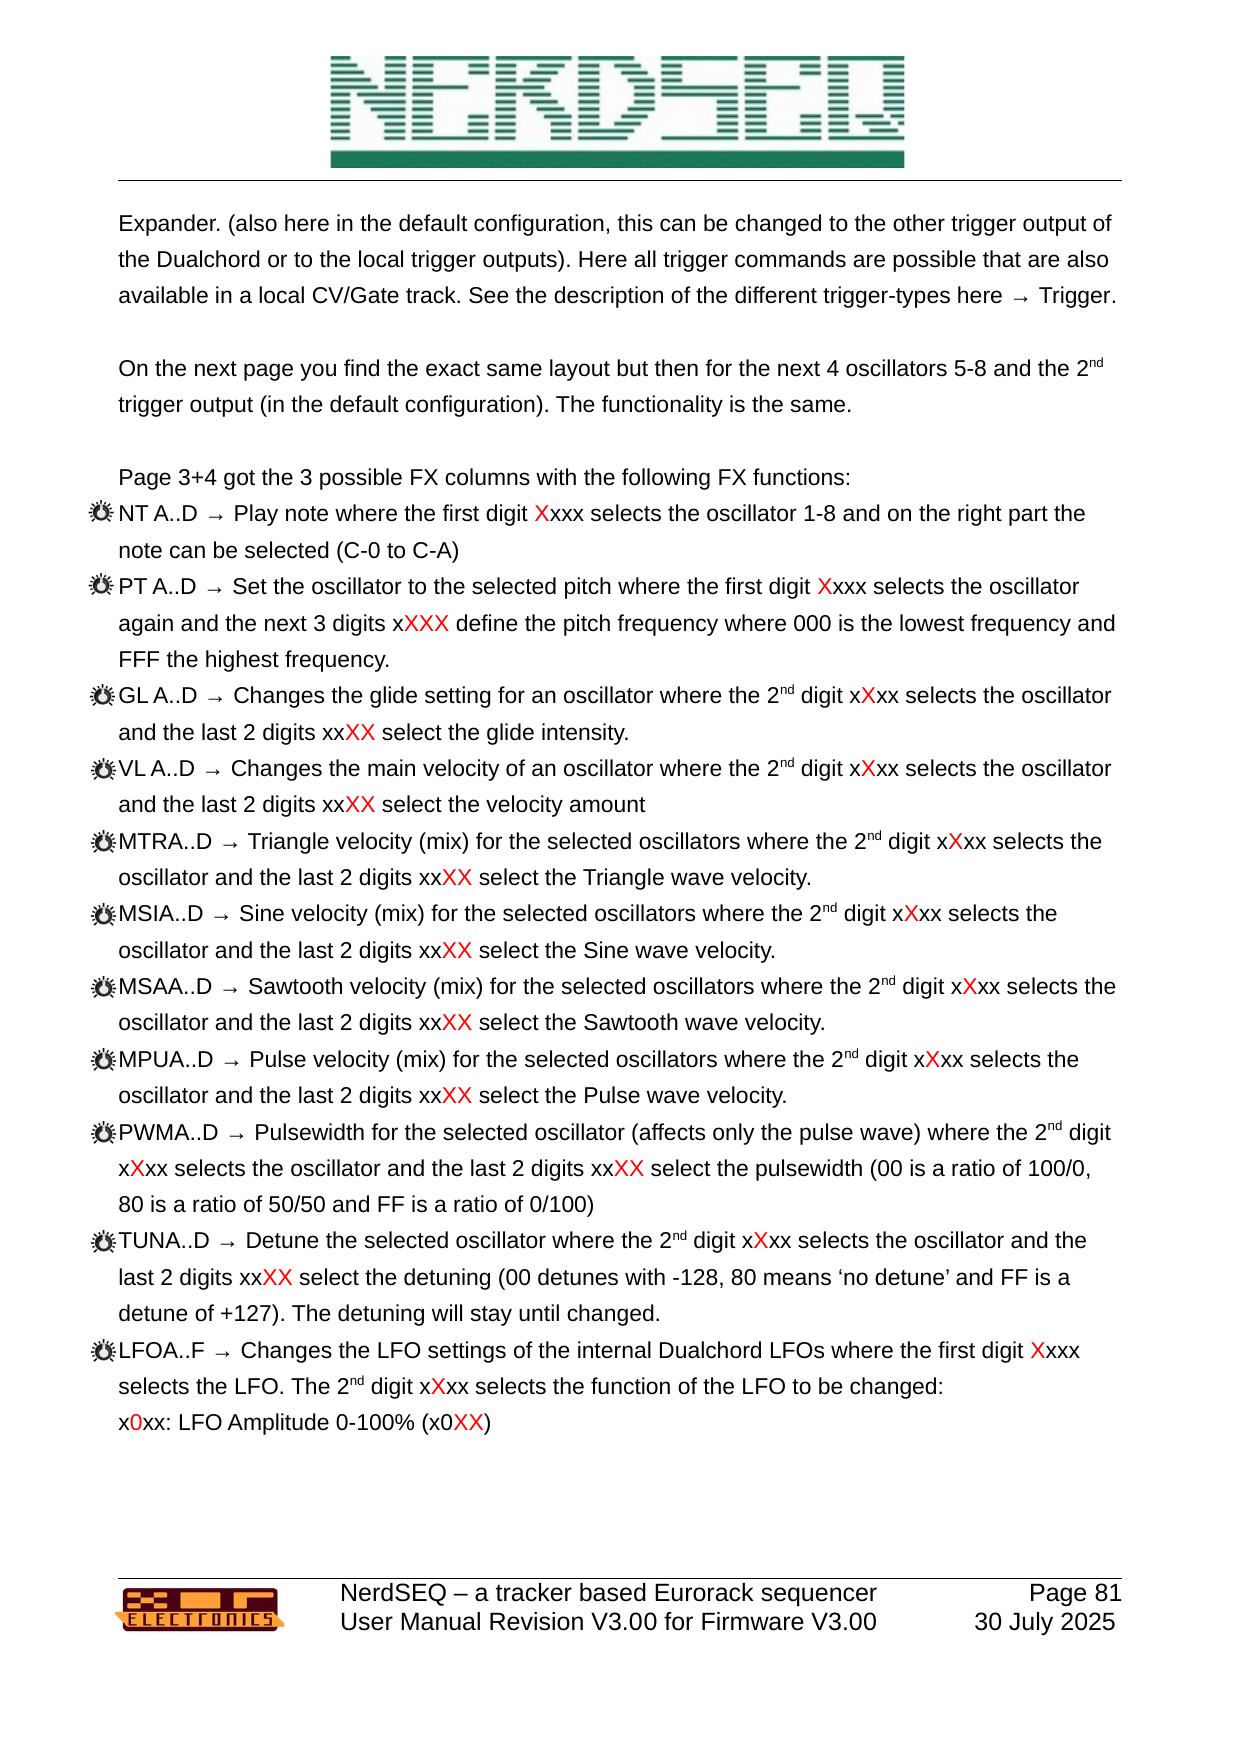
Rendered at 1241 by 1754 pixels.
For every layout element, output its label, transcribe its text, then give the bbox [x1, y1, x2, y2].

picture [88, 573, 114, 598]
text On the next page you find the exact same layout but then for the next 4 oscillators 5-8 and the 2nd trigger output (in the default configuration). The functionality is the same. [118, 355, 1122, 418]
picture [330, 56, 905, 168]
picture [88, 500, 114, 525]
picture [90, 758, 117, 783]
text VL A..D → Changes the main velocity of an oscillator where the 2nd digit xXxx selects the oscillator and the last 2 digits xxXX select the velocity amount [118, 755, 1122, 818]
text MSIA..D → Sine velocity (mix) for the selected oscillators where the 2nd digit xXxx selects the oscillator and the last 2 digits xxXX select the Sine wave velocity. [118, 900, 1122, 963]
picture [90, 1121, 117, 1147]
picture [90, 830, 117, 856]
picture [89, 684, 115, 709]
picture [90, 1230, 117, 1256]
text MSAA..D → Sawtooth velocity (mix) for the selected oscillators where the 2nd digit xXxx selects the oscillator and the last 2 digits xxXX select the Sawtooth wave velocity. [118, 973, 1122, 1036]
text x0xx: LFO Amplitude 0-100% (x0XX) [118, 1409, 1122, 1436]
picture [90, 1048, 117, 1074]
text Expander. (also here in the default configuration, this can be changed to the other trigger output of the Dualchord or to the local trigger outputs). Here all trigger commands are possible that are also available in a local CV/Gate track. See the description of the different trigger-types here → Trigger. [118, 209, 1122, 309]
picture [115, 1584, 285, 1634]
picture [90, 1339, 117, 1365]
text LFOA..F → Changes the LFO settings of the internal Dualchord LFOs where the first digit Xxxx selects the LFO. The 2nd digit xXxx selects the function of the LFO to be changed: [118, 1337, 1122, 1399]
text Page 3+4 got the 3 possible FX columns with the following FX functions: [118, 464, 1122, 490]
text MTRA..D → Triangle velocity (mix) for the selected oscillators where the 2nd digit xXxx selects the oscillator and the last 2 digits xxXX select the Triangle wave velocity. [118, 828, 1122, 890]
picture [90, 976, 117, 1001]
text PWMA..D → Pulsewidth for the selected oscillator (affects only the pulse wave) where the 2nd digit xXxx selects the oscillator and the last 2 digits xxXX select the pulsewidth (00 is a ratio of 100/0, 80 is a ratio of 50/50 and FF is a ratio of 0/100) [118, 1118, 1122, 1217]
text NT A..D → Play note where the first digit Xxxx selects the oscillator 1-8 and on the right part the note can be selected (C-0 to C-A) [118, 500, 1122, 563]
text PT A..D → Set the oscillator to the selected pitch where the first digit Xxxx selects the oscillator again and the next 3 digits xXXX define the pitch frequency where 000 is the lowest frequency and FFF the highest frequency. GL A..D → Changes the glide setting for an oscillator where the 2nd digit xXxx selects the oscillator and the last 2 digits xxXX select the glide intensity. [118, 573, 1122, 745]
text MPUA..D → Pulse velocity (mix) for the selected oscillators where the 2nd digit xXxx selects the oscillator and the last 2 digits xxXX select the Pulse wave velocity. [118, 1046, 1122, 1108]
text TUNA..D → Detune the selected oscillator where the 2nd digit xXxx selects the oscillator and the last 2 digits xxXX select the detuning (00 detunes with -128, 80 means ‘no detune’ and FF is a detune of +127). The detuning will stay until changed. [118, 1227, 1122, 1327]
picture [90, 903, 117, 929]
